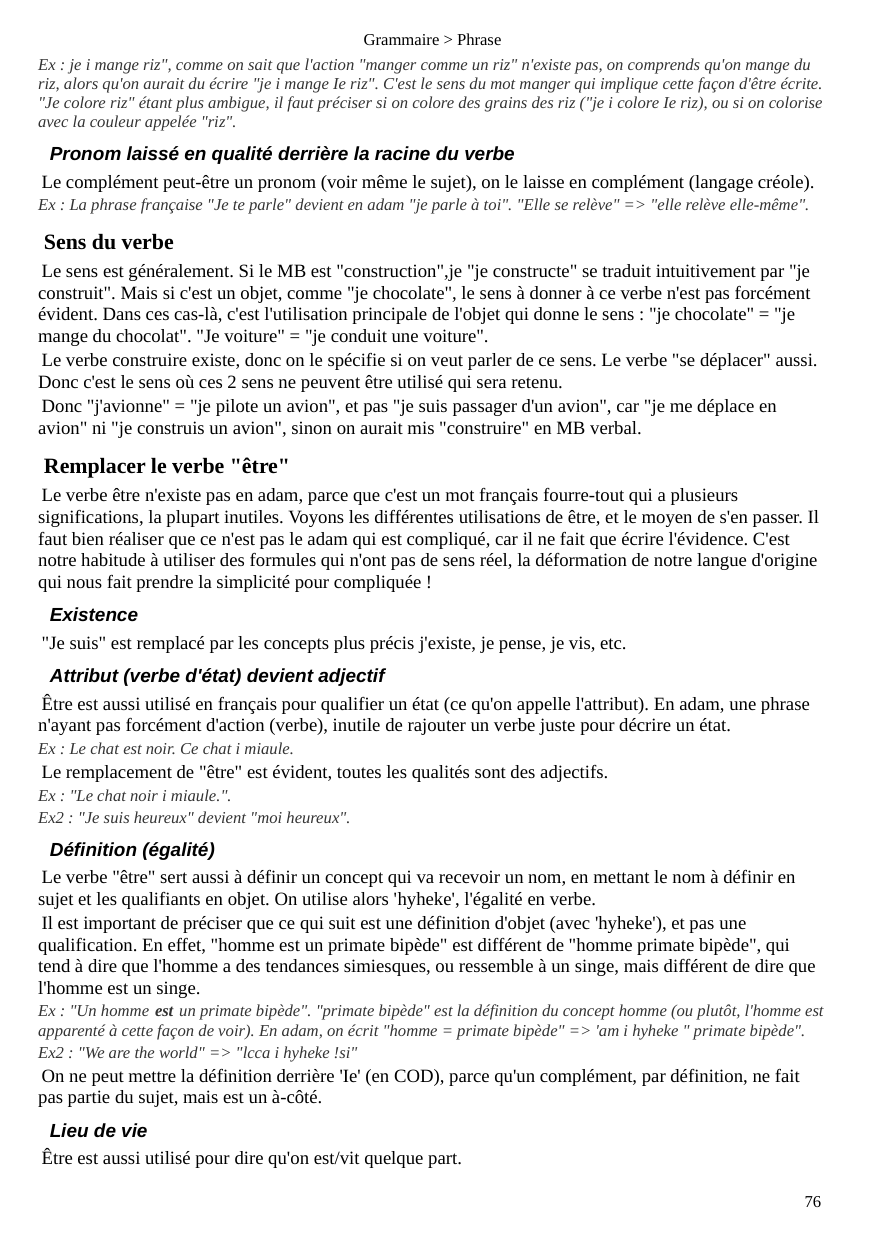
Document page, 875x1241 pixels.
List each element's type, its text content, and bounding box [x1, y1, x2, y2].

text Ex : Le chat est noir. Ce chat i miaule. [38, 739, 827, 758]
subtitle Existence [49, 604, 827, 626]
text On ne peut mettre la définition derrière 'Ie' (en COD), parce qu'un complément, par définition, ne fait pas partie du sujet, mais est un à-côté. [38, 1064, 827, 1108]
text Ex : "Le chat noir i miaule.". [38, 785, 827, 804]
text Être est aussi utilisé en français pour qualifier un état (ce qu'on appelle l'attribut). En adam, une phrase n'ayant pas forcément d'action (verbe), inutile de rajouter un verbe juste pour décrire un état. [38, 693, 827, 736]
text Ex2 : "Je suis heureux" devient "moi heureux". [38, 807, 827, 827]
text Il est important de préciser que ce qui suit est une définition d'objet (avec 'hyheke'), et pas une qualification. En effet, "homme est un primate bipède" est différent de "homme primate bipède", qui tend à dire que l'homme a des tendances simiesques, ou ressemble à un singe, mais différent de dire que l'homme est un singe. [38, 912, 827, 998]
text Le verbe construire existe, donc on le spécifie si on veut parler de ce sens. Le verbe "se déplacer" aussi. Donc c'est le sens où ces 2 sens ne peuvent être utilisé qui sera retenu. [38, 349, 827, 392]
text Donc "j'avionne" = "je pilote un avion", et pas "je suis passager d'un avion", car "je me déplace en avion" ni "je construis un avion", sinon on aurait mis "construire" en MB verbal. [38, 395, 827, 438]
text Ex : "Un homme est un primate bipède". "primate bipède" est la définition du concept homme (ou plutôt, l'homme est apparenté à cette façon de voir). En adam, on écrit "homme = primate bipède" => 'am i hyheke " primate bipède". [38, 1001, 827, 1039]
text Ex : La phrase française "Je te parle" devient en adam "je parle à toi". "Elle se relève" => "elle relève elle-même". [38, 195, 827, 214]
text Ex : je i mange riz", comme on sait que l'action "manger comme un riz" n'existe pas, on comprends qu'on mange du riz, alors qu'on aurait du écrire "je i mange Ie riz". C'est le sens du mot manger qui implique cette façon d'être écrite. "Je colore riz" étant plus ambigue, il faut préciser si on colore des grains des riz ("je i colore Ie riz), ou si on colorise avec la couleur appelée "riz". [38, 54, 827, 131]
subtitle Remplacer le verbe "être" [44, 453, 827, 478]
text "Je suis" est remplacé par les concepts plus précis j'existe, je pense, je vis, etc. [38, 632, 827, 653]
text Ex2 : "We are the world" => "lcca i hyheke !si" [38, 1042, 827, 1062]
subtitle Pronom laissé en qualité derrière la racine du verbe [49, 143, 827, 165]
text Le remplacement de "être" est évident, toutes les qualités sont des adjectifs. [38, 761, 827, 782]
text Être est aussi utilisé pour dire qu'on est/vit quelque part. [38, 1147, 827, 1169]
subtitle Attribut (verbe d'état) devient adjectif [49, 665, 827, 687]
text Le sens est généralement. Si le MB est "construction",je "je constructe" se traduit intuitivement par "je construit". Mais si c'est un objet, comme "je chocolate", le sens à donner à ce verbe n'est pas forcément évident. Dans ces cas-là, c'est l'utilisation principale de l'objet qui donne le sens : "je chocolate" = "je mange du chocolat". "Je voiture" = "je conduit une voiture". [38, 260, 827, 346]
text Le complément peut-être un pronom (voir même le sujet), on le laisse en complément (langage créole). [38, 171, 827, 192]
text Le verbe "être" sert aussi à définir un concept qui va recevoir un nom, en mettant le nom à définir en sujet et les qualifiants en objet. On utilise alors 'hyheke', l'égalité en verbe. [38, 866, 827, 909]
subtitle Lieu de vie [49, 1119, 827, 1141]
subtitle Définition (égalité) [49, 838, 827, 860]
subtitle Sens du verbe [44, 229, 827, 254]
text Le verbe être n'existe pas en adam, parce que c'est un mot français fourre-tout qui a plusieurs significations, la plupart inutiles. Voyons les différentes utilisations de être, et le moyen de s'en passer. Il faut bien réaliser que ce n'est pas le adam qui est compliqué, car il ne fait que écrire l'évidence. C'est notre habitude à utiliser des formules qui n'ont pas de sens réel, la déformation de notre langue d'origine qui nous fait prendre la simplicité pour compliquée ! [38, 484, 827, 592]
